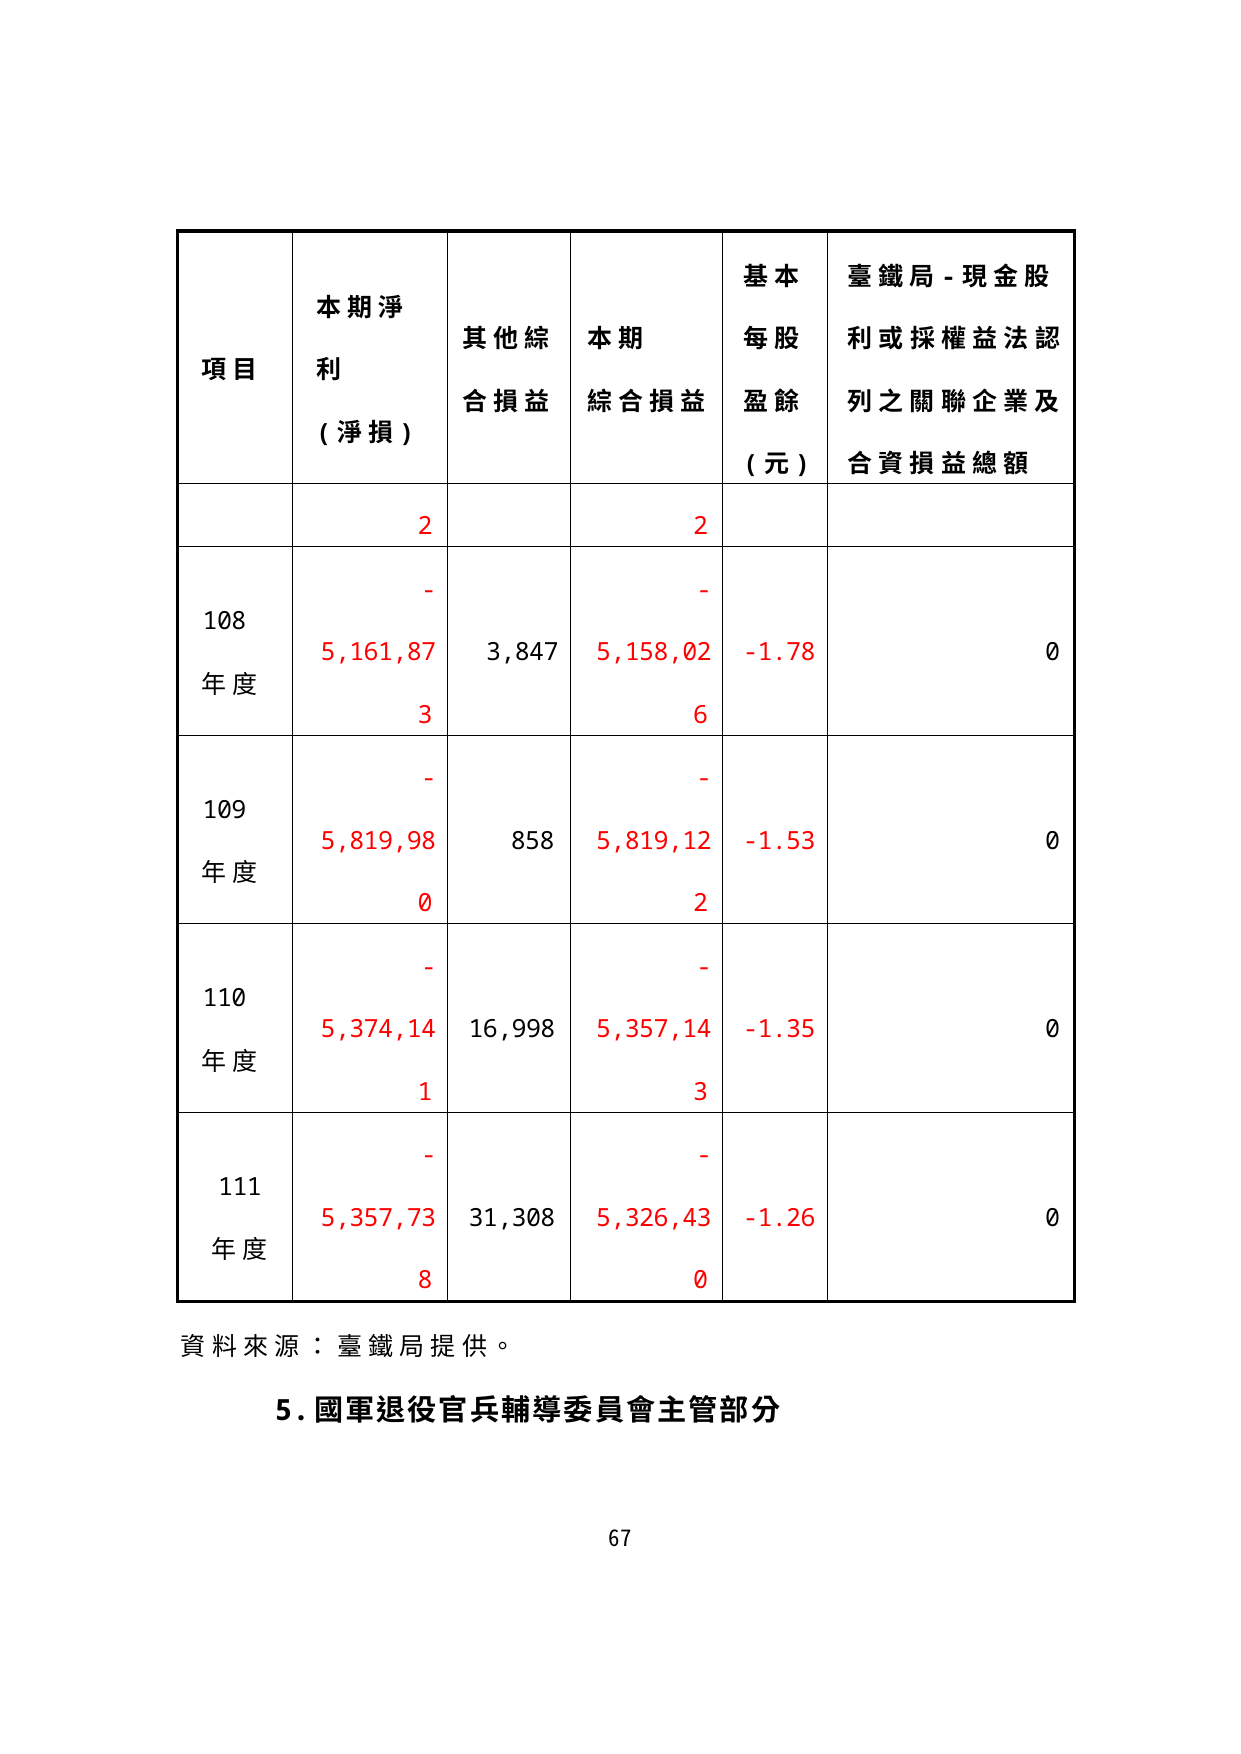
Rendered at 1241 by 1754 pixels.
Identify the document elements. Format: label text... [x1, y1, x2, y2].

table_cell [828, 484, 1073, 546]
table_cell 0 [828, 736, 1073, 923]
table_header 臺鐵局-現金股利或採權益法認列之關聯企業及合資損益總額 [828, 233, 1073, 482]
text 資料來源：臺鐵局提供。 [163, 1303, 1063, 1366]
table_cell [723, 484, 827, 546]
table_cell -5,357,738 [293, 1113, 447, 1300]
table_cell -5,374,141 [293, 924, 447, 1112]
table_cell 16,998 [448, 924, 570, 1112]
table_cell 110年度 [179, 924, 292, 1112]
table_cell -1.35 [723, 924, 827, 1112]
table_cell 858 [448, 736, 570, 923]
table_cell -5,357,143 [571, 924, 722, 1112]
table_cell 109年度 [179, 736, 292, 923]
table_cell -5,161,873 [293, 547, 447, 734]
table_header 本期 綜合損益 [571, 233, 722, 482]
table_header 項目 [179, 233, 292, 482]
table_header 本期淨利 (淨損) [293, 233, 447, 482]
table_cell 2 [293, 484, 447, 546]
table_cell 0 [828, 924, 1073, 1112]
table_cell 31,308 [448, 1113, 570, 1300]
table_cell 111年度 [179, 1113, 292, 1300]
table_cell 0 [828, 1113, 1073, 1300]
table_cell [179, 484, 292, 546]
table_cell 3,847 [448, 547, 570, 734]
table_cell -1.26 [723, 1113, 827, 1300]
table_cell -5,819,980 [293, 736, 447, 923]
table_header 基本每股盈餘(元) [723, 233, 827, 482]
table_cell [448, 484, 570, 546]
table_cell -5,819,122 [571, 736, 722, 923]
table_cell 108年度 [179, 547, 292, 734]
table_cell 2 [571, 484, 722, 546]
text 5.國軍退役官兵輔導委員會主管部分 [266, 1366, 1063, 1428]
table_cell -1.53 [723, 736, 827, 923]
table_header 其他綜合損益 [448, 233, 570, 482]
table_cell -5,326,430 [571, 1113, 722, 1300]
table_cell -5,158,026 [571, 547, 722, 734]
table_cell -1.78 [723, 547, 827, 734]
table_cell 0 [828, 547, 1073, 734]
